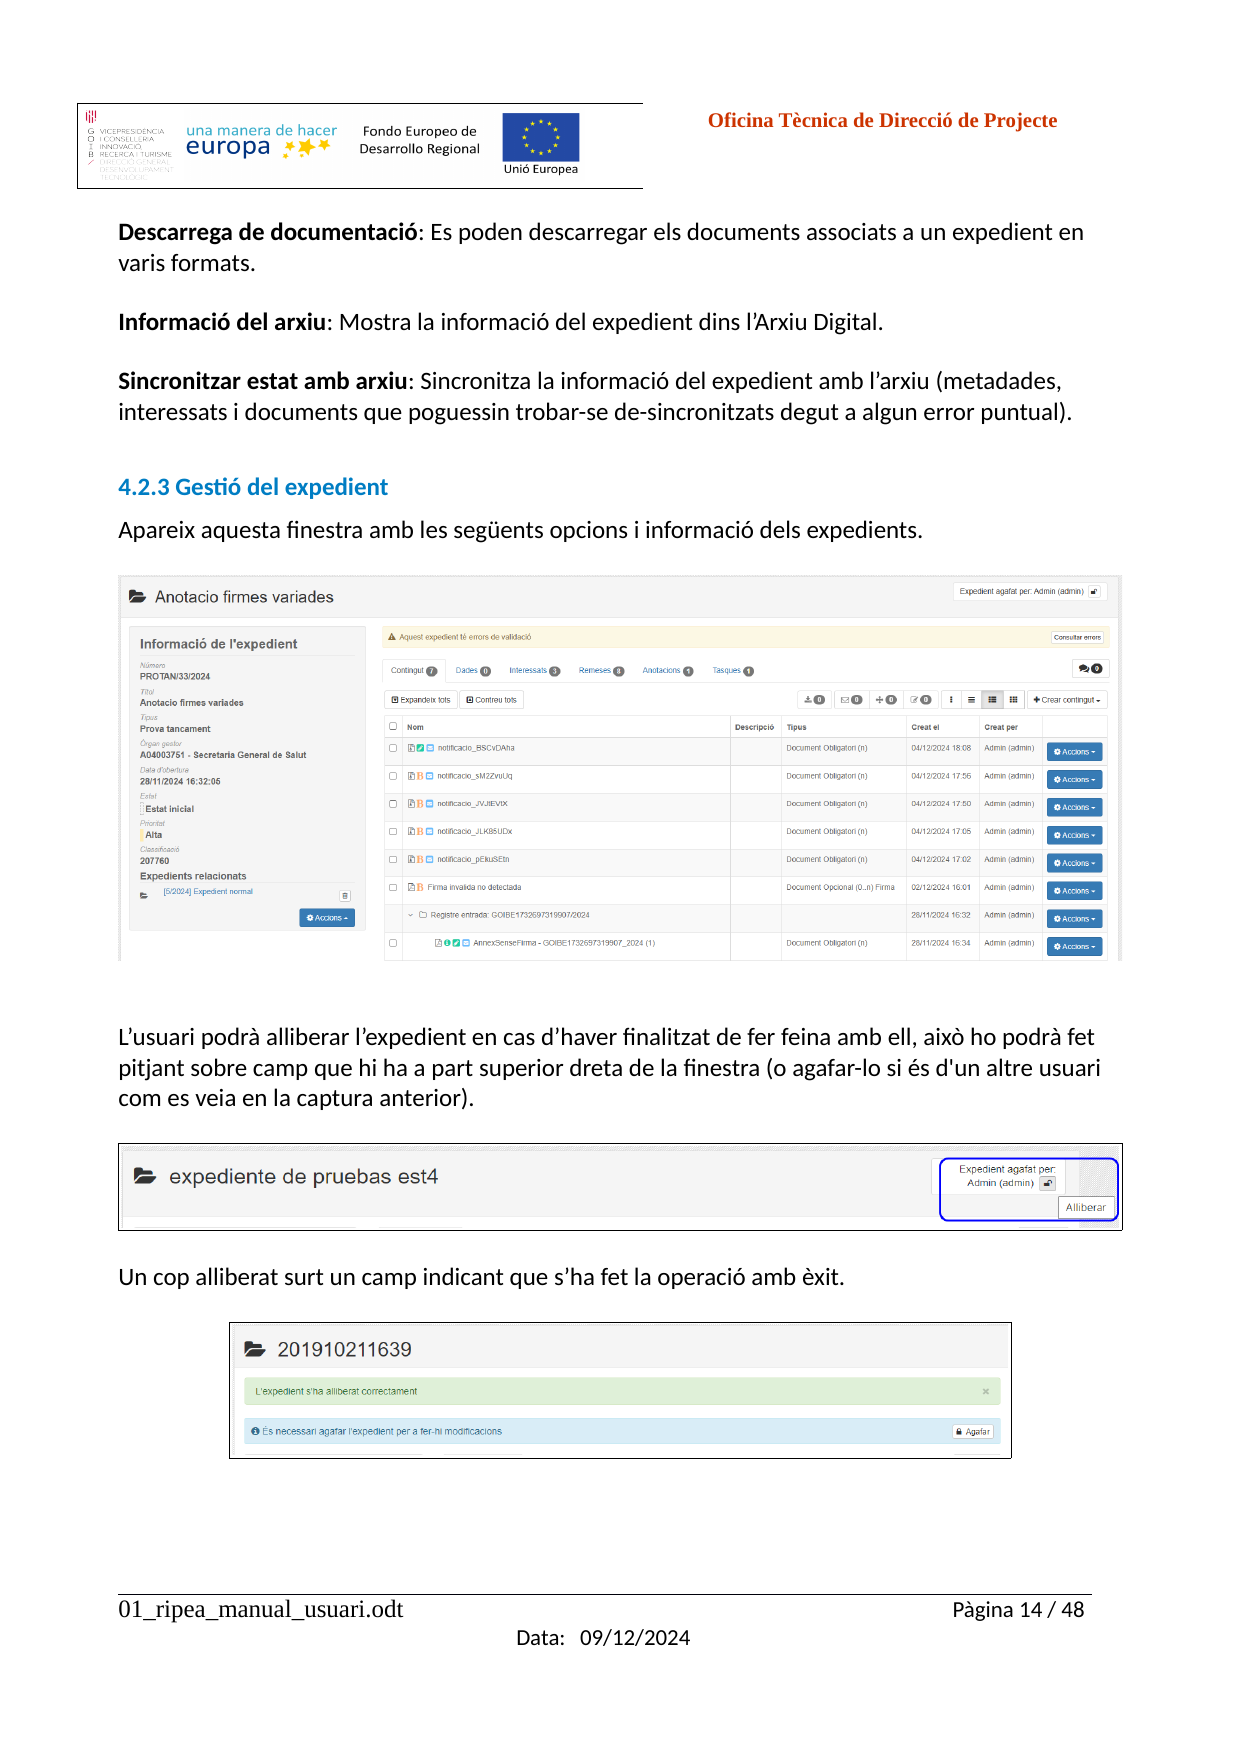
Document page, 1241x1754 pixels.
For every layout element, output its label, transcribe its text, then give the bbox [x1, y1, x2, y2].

text Apareix aquesta finestra amb les següents opcions i informació dels expedients. [118, 514, 1122, 545]
text Sincronitzar estat amb arxiu: Sincronitza la informació del expedient amb l’arxiu (metadades, interessats i documents que poguessin trobar-se de-sincronitzats degut a algun error puntual). [118, 365, 1122, 426]
text L’usuari podrà alliberar l’expedient en cas d’haver finalitzat de fer feina amb ell, això ho podrà fet pitjant sobre camp que hi ha a part superior dreta de la finestra (o agafar-lo si és d'un altre usuari com es veia en la captura anterior). [118, 1021, 1122, 1113]
text Descarrega de documentació: Es poden descarregar els documents associats a un expedient en varis formats. [118, 216, 1122, 277]
picture [118, 575, 1123, 961]
text Informació del arxiu: Mostra la informació del expedient dins l’Arxiu Digital. [118, 306, 1122, 337]
picture [184, 108, 585, 182]
picture [121, 1146, 1119, 1228]
text Un cop alliberat surt un camp indicant que s’ha fet la operació amb èxit. [118, 1261, 1122, 1291]
picture [82, 108, 178, 182]
picture [232, 1324, 1008, 1455]
subtitle 4.2.3 Gestió del expedient [118, 472, 1122, 502]
